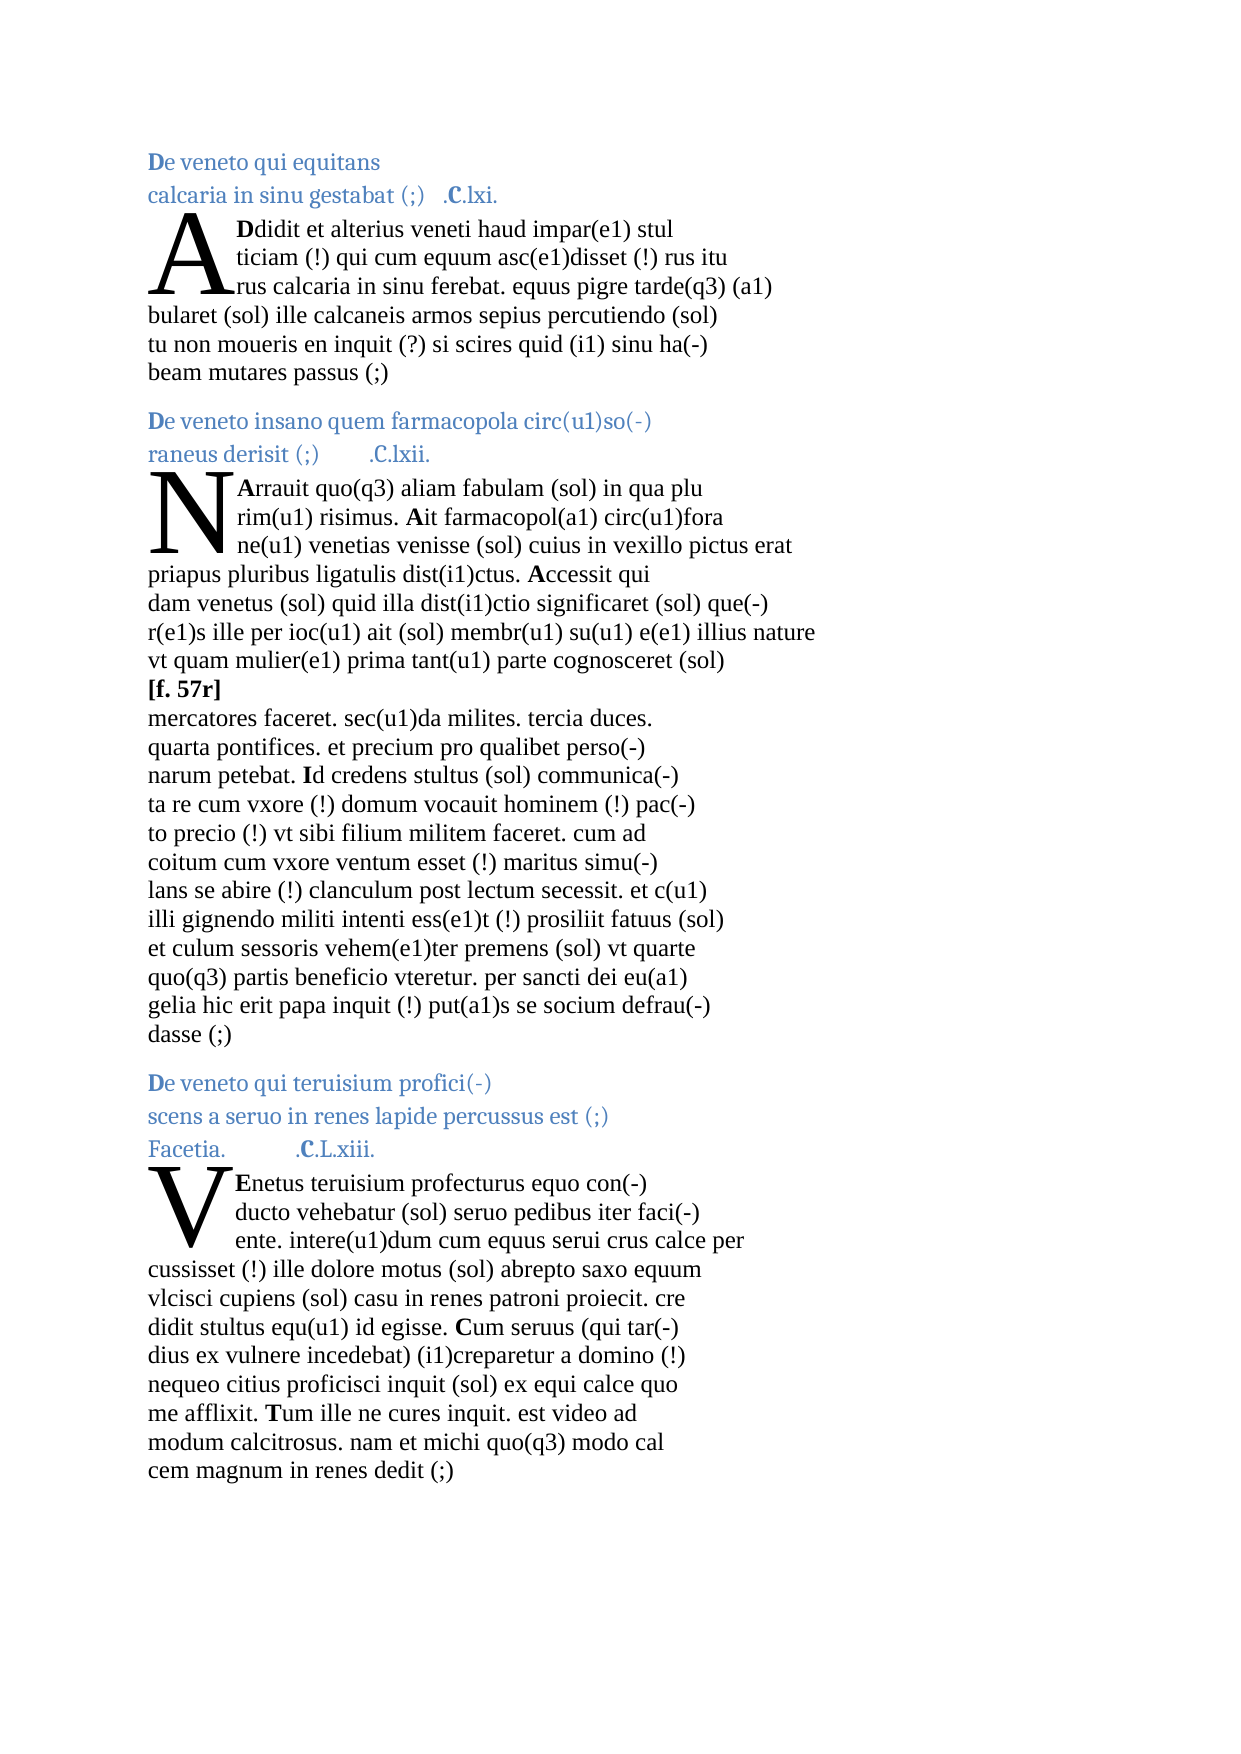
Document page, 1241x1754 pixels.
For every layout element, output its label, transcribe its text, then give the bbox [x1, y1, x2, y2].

subtitle De veneto qui equitans calcaria in sinu gestabat (;) .C.lxi. [148, 148, 1093, 209]
text NArrauit quo(q3) aliam fabulam (sol) in qua plu rim(u1) risimus. Ait farmacopol(a1) circ(u1)fora ne(u1) venetias venisse (sol) cuius in vexillo pictus erat priapus pluribus ligatulis dist(i1)ctus. Accessit qui dam venetus (sol) quid illa dist(i1)ctio significaret (sol) que(-) r(e1)s ille per ioc(u1) ait (sol) membr(u1) su(u1) e(e1) illius nature vt quam mulier(e1) prima tant(u1) parte cognosceret (sol) [f. 57r] mercatores faceret. sec(u1)da milites. tercia duces. quarta pontifices. et precium pro qualibet perso(-) narum petebat. Id credens stultus (sol) communica(-) ta re cum vxore (!) domum vocauit hominem (!) pac(-) to precio (!) vt sibi filium militem faceret. cum ad coitum cum vxore ventum esset (!) maritus simu(-) lans se abire (!) clanculum post lectum secessit. et c(u1) illi gignendo militi intenti ess(e1)t (!) prosiliit fatuus (sol) et culum sessoris vehem(e1)ter premens (sol) vt quarte quo(q3) partis beneficio vteretur. per sancti dei eu(a1) gelia hic erit papa inquit (!) put(a1)s se socium defrau(-) dasse (;) [148, 473, 1093, 1048]
subtitle De veneto insano quem farmacopola circ(u1)so(-) raneus derisit (;) .C.lxii. [148, 407, 1093, 469]
text VEnetus teruisium profecturus equo con(-) ducto vehebatur (sol) seruo pedibus iter faci(-) ente. intere(u1)dum cum equus serui crus calce per cussisset (!) ille dolore motus (sol) abrepto saxo equum vlcisci cupiens (sol) casu in renes patroni proiecit. cre didit stultus equ(u1) id egisse. Cum seruus (qui tar(-) dius ex vulnere incedebat) (i1)creparetur a domino (!) nequeo citius proficisci inquit (sol) ex equi calce quo me afflixit. Tum ille ne cures inquit. est video ad modum calcitrosus. nam et michi quo(q3) modo cal cem magnum in renes dedit (;) [148, 1168, 1093, 1484]
subtitle De veneto qui teruisium profici(-) scens a seruo in renes lapide percussus est (;) Facetia. .C.L.xiii. [148, 1069, 1093, 1164]
text ADdidit et alterius veneti haud impar(e1) stul ticiam (!) qui cum equum asc(e1)disset (!) rus itu rus calcaria in sinu ferebat. equus pigre tarde(q3) (a1) bularet (sol) ille calcaneis armos sepius percutiendo (sol) tu non moueris en inquit (?) si scires quid (i1) sinu ha(-) beam mutares passus (;) [148, 214, 1093, 386]
